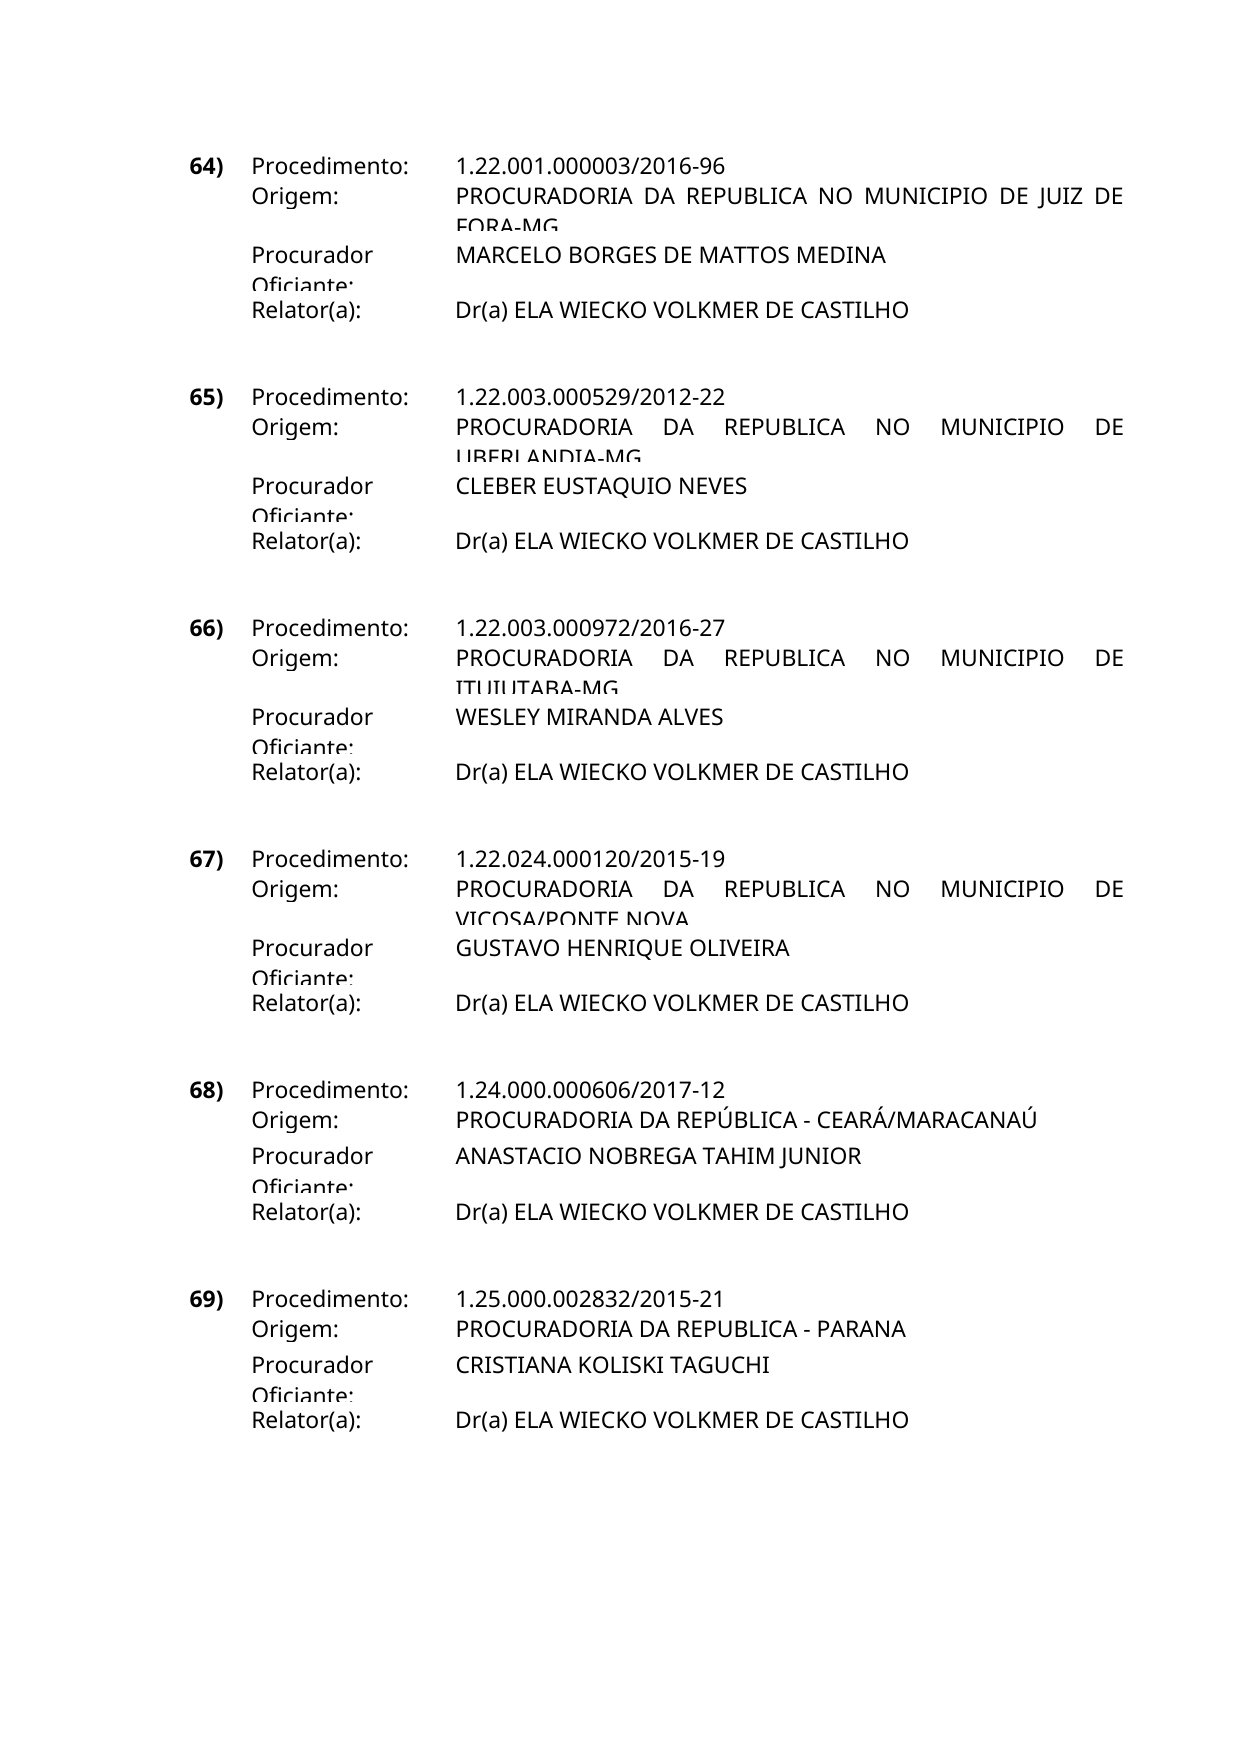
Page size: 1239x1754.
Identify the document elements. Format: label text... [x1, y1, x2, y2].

table_cell [189, 1133, 251, 1140]
table_header [251, 0, 455, 150]
table_cell [189, 239, 251, 289]
table_cell [1125, 701, 1239, 752]
table_cell [1125, 902, 1239, 924]
table_cell [455, 1226, 1124, 1283]
table_cell [1125, 180, 1239, 208]
table_cell [1125, 411, 1239, 439]
table_cell [1125, 1283, 1239, 1311]
table_cell GUSTAVO HENRIQUE OLIVEIRA [455, 932, 1124, 983]
table_cell 66) [189, 612, 251, 641]
table_cell [251, 693, 455, 701]
table_cell [1125, 1341, 1239, 1349]
table_cell [189, 440, 251, 462]
table_cell [251, 1133, 455, 1140]
table_cell [1125, 555, 1239, 612]
table_cell Procurador Oficiante: [251, 470, 455, 522]
table_cell [1125, 924, 1239, 932]
table_cell [189, 786, 251, 843]
table_cell [1125, 470, 1239, 521]
table_cell [189, 671, 251, 693]
table_cell [251, 786, 455, 843]
table_cell [189, 555, 251, 612]
table_cell [0, 525, 189, 555]
table_cell Procedimento: [251, 150, 455, 178]
table_header Relator(a): [251, 987, 455, 1016]
table_cell [0, 786, 189, 843]
table_cell [0, 1341, 189, 1349]
table_cell Origem: [251, 1313, 455, 1341]
table_cell [0, 1349, 189, 1400]
table_header Dr(a) ELA WIECKO VOLKMER DE CASTILHO [455, 987, 1122, 1016]
table_cell [251, 231, 455, 238]
table_cell 65) [189, 381, 251, 409]
table_cell Procedimento: [251, 381, 455, 409]
table_cell 1.24.000.000606/2017-12 [455, 1074, 1124, 1103]
table_cell Procedimento: [251, 843, 455, 872]
table_cell [0, 987, 189, 1017]
table_cell [1125, 1349, 1239, 1400]
table_header Relator(a): [251, 756, 455, 785]
table_header Relator(a): [251, 525, 455, 554]
table_cell [0, 642, 189, 671]
table_cell [1125, 1017, 1239, 1074]
table_cell [189, 1104, 251, 1133]
table_cell [455, 324, 1124, 381]
table_cell [1125, 525, 1239, 555]
table_cell 1.22.003.000529/2012-22 [455, 381, 1124, 409]
table_cell 64) [189, 150, 251, 178]
table_cell [189, 1341, 251, 1349]
table_cell Procurador Oficiante: [251, 1349, 455, 1401]
table_cell [0, 1104, 189, 1133]
table_cell [0, 1404, 189, 1434]
table_cell [0, 411, 189, 439]
table_cell [189, 324, 251, 381]
table_cell [0, 470, 189, 521]
table_cell [455, 555, 1124, 612]
table_cell [1125, 324, 1239, 381]
table_header Relator(a): [251, 294, 455, 323]
table_cell Origem: [251, 642, 455, 671]
table_cell [189, 873, 251, 902]
table_cell [455, 462, 1124, 469]
table_cell [0, 671, 189, 693]
table_cell [0, 440, 189, 462]
table_cell [1125, 294, 1239, 324]
table_cell [0, 1196, 189, 1226]
table_cell 1.22.001.000003/2016-96 [455, 150, 1124, 178]
table_cell Procedimento: [251, 612, 455, 641]
table_cell [189, 693, 251, 701]
table_cell [1125, 231, 1239, 238]
table_cell PROCURADORIA DA REPUBLICA NO MUNICIPIO DE UBERLANDIA-MG [455, 411, 1124, 462]
table_cell [1125, 873, 1239, 902]
table_cell 68) [189, 1074, 251, 1103]
table_cell [0, 1283, 189, 1311]
table_cell [251, 671, 455, 693]
table_cell [1125, 932, 1239, 983]
table_cell 69) [189, 1283, 251, 1311]
table_cell Origem: [251, 180, 455, 208]
table_cell [1125, 671, 1239, 693]
table_cell [0, 555, 189, 612]
table_cell [1125, 239, 1239, 289]
table_cell [0, 1313, 189, 1341]
table_cell [189, 1017, 251, 1074]
table_cell [251, 555, 455, 612]
table_cell [1125, 209, 1239, 231]
table_cell [0, 324, 189, 381]
table_cell [0, 180, 189, 208]
table_cell Procurador Oficiante: [251, 932, 455, 984]
table_cell [455, 693, 1124, 701]
table_header Dr(a) ELA WIECKO VOLKMER DE CASTILHO [455, 756, 1122, 785]
table_cell [455, 786, 1124, 843]
table_cell [189, 642, 251, 671]
table_cell [189, 932, 251, 983]
table_cell [0, 239, 189, 289]
table_cell [189, 1196, 251, 1226]
table_cell [455, 1017, 1124, 1074]
table_cell [0, 873, 189, 902]
table_cell PROCURADORIA DA REPUBLICA NO MUNICIPIO DE ITUIUTABA-MG [455, 642, 1124, 693]
table_cell [0, 462, 189, 469]
table_header Dr(a) ELA WIECKO VOLKMER DE CASTILHO [455, 525, 1122, 554]
table_cell [189, 1226, 251, 1283]
table_cell Procurador Oficiante: [251, 1140, 455, 1193]
table_cell [251, 209, 455, 231]
table_cell [1125, 1133, 1239, 1140]
table_cell [0, 150, 189, 178]
table_header Dr(a) ELA WIECKO VOLKMER DE CASTILHO [455, 1196, 1122, 1224]
table_cell [0, 1017, 189, 1074]
table_cell [189, 180, 251, 208]
table_cell [189, 1349, 251, 1400]
table_cell [1125, 1104, 1239, 1133]
table_cell 1.22.024.000120/2015-19 [455, 843, 1124, 872]
table_cell [251, 1017, 455, 1074]
table_cell [1125, 1196, 1239, 1226]
table_cell [0, 612, 189, 641]
table_cell [1125, 843, 1239, 872]
table_cell [455, 1341, 1124, 1349]
table_cell [189, 470, 251, 521]
table_cell [0, 924, 189, 932]
table_cell 67) [189, 843, 251, 872]
table_cell [0, 932, 189, 983]
table_cell CLEBER EUSTAQUIO NEVES [455, 470, 1124, 521]
table_cell [189, 411, 251, 439]
table_cell Procurador Oficiante: [251, 701, 455, 753]
table_cell PROCURADORIA DA REPUBLICA NO MUNICIPIO DE JUIZ DE FORA-MG [455, 180, 1124, 231]
table_cell [0, 294, 189, 324]
table_cell [1125, 612, 1239, 641]
table_cell [455, 924, 1124, 932]
table_cell Origem: [251, 1104, 455, 1133]
table_header Dr(a) ELA WIECKO VOLKMER DE CASTILHO [455, 1404, 1122, 1433]
table_cell [189, 701, 251, 752]
table_cell [0, 701, 189, 752]
table_cell [1125, 693, 1239, 701]
table_cell [0, 1140, 189, 1191]
table_cell [1125, 1226, 1239, 1283]
table_cell [189, 902, 251, 924]
table_cell [0, 381, 189, 409]
table_cell [0, 1074, 189, 1103]
table_cell [251, 1341, 455, 1349]
table_header Relator(a): [251, 1196, 455, 1224]
table_cell [0, 693, 189, 701]
table_cell [189, 1404, 251, 1434]
table_cell ANASTACIO NOBREGA TAHIM JUNIOR [455, 1140, 1124, 1191]
table_cell [0, 1133, 189, 1140]
table_header [189, 0, 251, 150]
table_cell CRISTIANA KOLISKI TAGUCHI [455, 1349, 1124, 1400]
table_cell 1.22.003.000972/2016-27 [455, 612, 1124, 641]
table_header [0, 0, 189, 150]
table_cell [455, 231, 1124, 238]
table_cell WESLEY MIRANDA ALVES [455, 701, 1124, 752]
table_cell [0, 843, 189, 872]
table_cell [189, 1140, 251, 1191]
table_header Relator(a): [251, 1404, 455, 1433]
table_cell [251, 324, 455, 381]
table_cell [1125, 786, 1239, 843]
table_cell 1.25.000.002832/2015-21 [455, 1283, 1124, 1311]
table_cell [0, 756, 189, 786]
table_cell [251, 1226, 455, 1283]
table_cell [251, 902, 455, 924]
table_cell [1125, 440, 1239, 462]
table_cell Origem: [251, 873, 455, 902]
table_cell [1125, 1313, 1239, 1341]
table_header Dr(a) ELA WIECKO VOLKMER DE CASTILHO [455, 294, 1122, 323]
table_header [1125, 0, 1239, 150]
table_cell [251, 440, 455, 462]
table_cell [189, 1313, 251, 1341]
table_cell PROCURADORIA DA REPUBLICA - PARANA [455, 1313, 1124, 1341]
table_cell PROCURADORIA DA REPUBLICA NO MUNICIPIO DE VIÇOSA/PONTE NOVA [455, 873, 1124, 924]
table_cell [189, 756, 251, 786]
table_cell [1125, 381, 1239, 409]
table_cell Procedimento: [251, 1074, 455, 1103]
table_cell [189, 462, 251, 469]
table_cell MARCELO BORGES DE MATTOS MEDINA [455, 239, 1124, 289]
table_cell [1125, 1074, 1239, 1103]
table_cell [0, 1226, 189, 1283]
table_cell [455, 1133, 1124, 1140]
table_cell [0, 231, 189, 238]
table_cell [1125, 1404, 1239, 1434]
table_cell PROCURADORIA DA REPÚBLICA - CEARÁ/MARACANAÚ [455, 1104, 1124, 1133]
table_cell [251, 462, 455, 469]
table_cell [189, 231, 251, 238]
table_cell [1125, 756, 1239, 786]
table_cell [189, 987, 251, 1017]
table_cell [189, 209, 251, 231]
table_cell [1125, 462, 1239, 469]
table_cell [251, 924, 455, 932]
table_cell Procedimento: [251, 1283, 455, 1311]
table_cell [1125, 987, 1239, 1017]
table_cell [189, 924, 251, 932]
table_cell [1125, 642, 1239, 671]
table_cell [1125, 150, 1239, 178]
table_header [455, 0, 1124, 150]
table_cell [0, 209, 189, 231]
table_cell Origem: [251, 411, 455, 439]
table_cell [189, 294, 251, 324]
table_cell [0, 902, 189, 924]
table_cell [189, 525, 251, 555]
table_cell Procurador Oficiante: [251, 239, 455, 291]
table_cell [1125, 1140, 1239, 1191]
